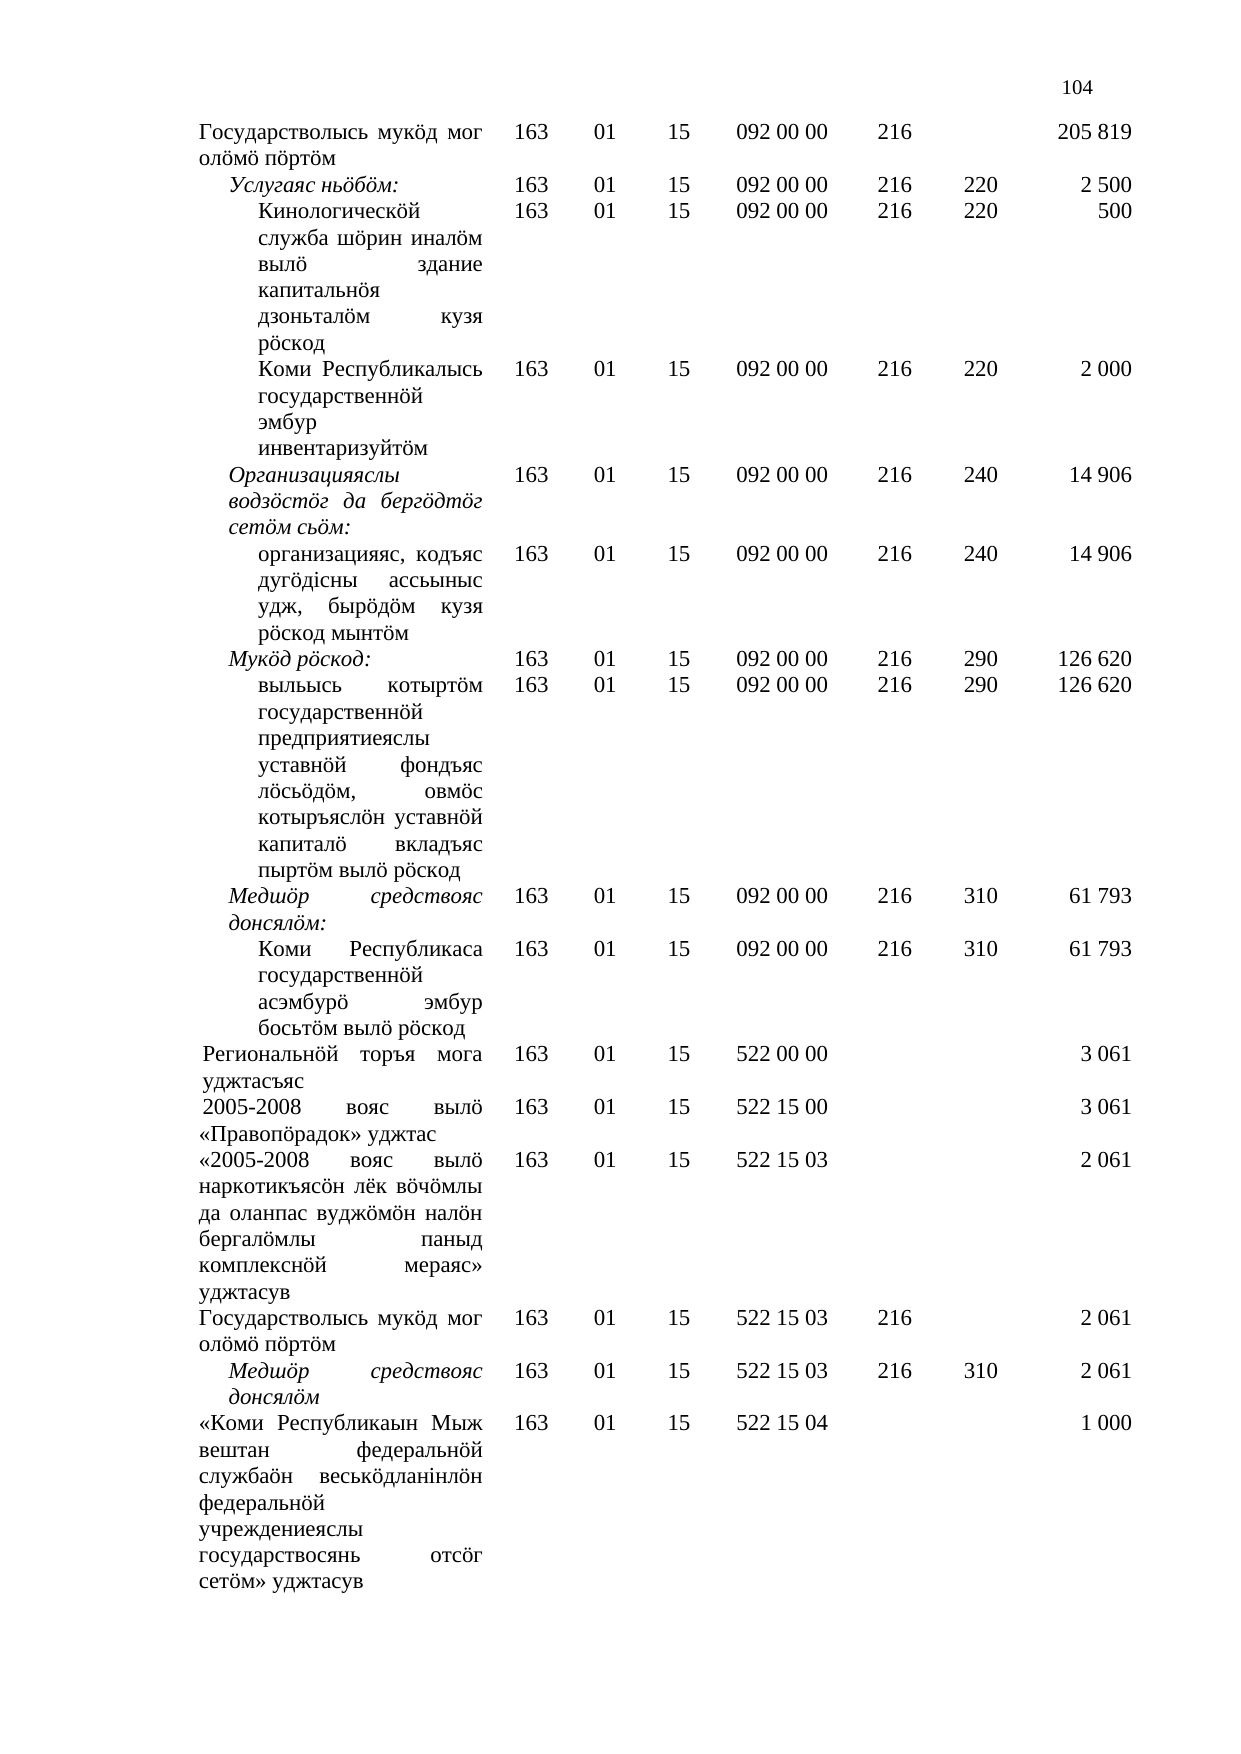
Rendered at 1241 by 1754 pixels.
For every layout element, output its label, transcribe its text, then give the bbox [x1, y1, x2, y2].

table_cell [849, 1041, 941, 1093]
table_cell [1143, 355, 1193, 461]
table_cell 290 [941, 672, 1021, 882]
table_cell [1143, 645, 1193, 672]
table_cell 3 061 [1021, 1041, 1143, 1093]
table_cell Услугаяс ньöбöм: [188, 171, 494, 197]
table_cell 092 00 00 [716, 171, 848, 197]
table_cell 092 00 00 [716, 118, 848, 171]
table_cell 15 [642, 1146, 716, 1304]
table_cell выльысь котыртöм государственнöй предприятиеяслы уставнöй фондъяс лöсьöдöм, овмöс котыръяслöн уставнöй капиталö вкладъяс пыртöм вылö рöскод [188, 672, 494, 882]
table_cell [1143, 171, 1193, 197]
table_cell 500 [1021, 197, 1143, 355]
table_cell Региональнöй торъя мога уджтасъяс [188, 1041, 494, 1093]
table_cell [1143, 118, 1193, 171]
table_cell 2 061 [1021, 1304, 1143, 1357]
table_cell 2 061 [1021, 1357, 1143, 1409]
table_cell Кинологическöй служба шöрин иналöм вылö здание капитальнöя дзоньталöм кузя рöскод [188, 197, 494, 355]
table_cell 15 [642, 1410, 716, 1594]
table_cell Коми Республикаса государственнöй асэмбурö эмбур босьтöм вылö рöскод [188, 935, 494, 1041]
table_cell Медшöр средствояс донсялöм [188, 1357, 494, 1409]
table_cell [1143, 197, 1193, 355]
table_cell [941, 1146, 1021, 1304]
table_cell 01 [568, 1041, 642, 1093]
table_cell 15 [642, 197, 716, 355]
table_cell Коми Республикалысь государственнöй эмбур инвентаризуйтöм [188, 355, 494, 461]
table_cell [1143, 935, 1193, 1041]
table_cell 163 [494, 171, 568, 197]
table_cell 15 [642, 540, 716, 645]
table_cell 01 [568, 171, 642, 197]
table_cell 01 [568, 645, 642, 672]
table_cell 2005-2008 вояс вылö «Правопöрадок» уджтас [188, 1093, 494, 1146]
table_cell 163 [494, 1093, 568, 1146]
table_cell 01 [568, 118, 642, 171]
table_cell [1143, 1304, 1193, 1357]
table_cell Государстволысь мукöд мог олöмö пöртöм [188, 118, 494, 171]
table_cell 216 [849, 118, 941, 171]
table_cell 2 061 [1021, 1146, 1143, 1304]
table_cell 216 [849, 935, 941, 1041]
table_cell Организацияяслы водзöстöг да бергöдтöг сетöм сьöм: [188, 461, 494, 540]
table_cell 216 [849, 461, 941, 540]
table_cell 163 [494, 1304, 568, 1357]
table_cell 216 [849, 645, 941, 672]
table_cell 3 061 [1021, 1093, 1143, 1146]
table_cell [1143, 540, 1193, 645]
table_cell 240 [941, 461, 1021, 540]
table_cell [849, 1410, 941, 1594]
table_cell 163 [494, 197, 568, 355]
table_cell [941, 118, 1021, 171]
table_cell 163 [494, 118, 568, 171]
table_cell 092 00 00 [716, 672, 848, 882]
table_cell 092 00 00 [716, 197, 848, 355]
table_cell 092 00 00 [716, 645, 848, 672]
table_cell 01 [568, 1146, 642, 1304]
table_cell 01 [568, 1093, 642, 1146]
table_cell [1143, 1410, 1193, 1594]
table_cell [941, 1093, 1021, 1146]
table_cell 15 [642, 355, 716, 461]
table_cell [1143, 1357, 1193, 1409]
table_cell 01 [568, 1357, 642, 1409]
table_cell Государстволысь мукöд мог олöмö пöртöм [188, 1304, 494, 1357]
table_cell 01 [568, 1410, 642, 1594]
table_cell 15 [642, 672, 716, 882]
table_cell 092 00 00 [716, 935, 848, 1041]
table_cell [1143, 1146, 1193, 1304]
table_cell 14 906 [1021, 540, 1143, 645]
table_cell 522 15 03 [716, 1357, 848, 1409]
table_cell [941, 1410, 1021, 1594]
table_cell 61 793 [1021, 935, 1143, 1041]
table_cell 163 [494, 1410, 568, 1594]
table_cell [1143, 1041, 1193, 1093]
table_cell «Коми Республикаын Мыж вештан федеральнöй службаöн веськöдланiнлöн федеральнöй учреждениеяслы государствосянь отсöг сетöм» уджтасув [188, 1410, 494, 1594]
table_cell 163 [494, 355, 568, 461]
table_cell 01 [568, 461, 642, 540]
table_cell 216 [849, 540, 941, 645]
table_cell 01 [568, 935, 642, 1041]
table_cell 216 [849, 355, 941, 461]
table_cell 163 [494, 1146, 568, 1304]
table_cell 163 [494, 935, 568, 1041]
table_cell 522 00 00 [716, 1041, 848, 1093]
table_cell 310 [941, 935, 1021, 1041]
table_cell 15 [642, 118, 716, 171]
table_cell [1143, 461, 1193, 540]
table_cell 220 [941, 355, 1021, 461]
table_cell 01 [568, 672, 642, 882]
table_cell 522 15 04 [716, 1410, 848, 1594]
table_cell 205 819 [1021, 118, 1143, 171]
table_cell 522 15 03 [716, 1146, 848, 1304]
table_cell 163 [494, 645, 568, 672]
table_cell «2005-2008 вояс вылö наркотикъясöн лёк вöчöмлы да оланпас вуджöмöн налöн бергалöмлы паныд комплекснöй мераяс» уджтасув [188, 1146, 494, 1304]
table_cell 163 [494, 540, 568, 645]
table_cell 216 [849, 1304, 941, 1357]
table_cell 15 [642, 1304, 716, 1357]
table_cell 310 [941, 883, 1021, 935]
table_cell [941, 1041, 1021, 1093]
table_cell 163 [494, 883, 568, 935]
table_cell 15 [642, 1041, 716, 1093]
table_cell 163 [494, 1041, 568, 1093]
table_cell 216 [849, 672, 941, 882]
table_cell 15 [642, 935, 716, 1041]
table_cell 15 [642, 883, 716, 935]
table_cell 15 [642, 461, 716, 540]
table_cell 310 [941, 1357, 1021, 1409]
table_cell 522 15 03 [716, 1304, 848, 1357]
table_cell 092 00 00 [716, 355, 848, 461]
table_cell 01 [568, 1304, 642, 1357]
table_cell 092 00 00 [716, 883, 848, 935]
table_cell 01 [568, 197, 642, 355]
table_cell 092 00 00 [716, 461, 848, 540]
table_cell 15 [642, 645, 716, 672]
table_cell 01 [568, 355, 642, 461]
table_cell 216 [849, 197, 941, 355]
table_cell [1143, 883, 1193, 935]
table_cell [1143, 672, 1193, 882]
table_cell 15 [642, 1093, 716, 1146]
table_cell 126 620 [1021, 672, 1143, 882]
table_cell 163 [494, 1357, 568, 1409]
table_cell 240 [941, 540, 1021, 645]
table_cell 2 000 [1021, 355, 1143, 461]
table_cell 14 906 [1021, 461, 1143, 540]
table_cell 1 000 [1021, 1410, 1143, 1594]
table_cell 15 [642, 171, 716, 197]
table_cell 15 [642, 1357, 716, 1409]
table_cell 522 15 00 [716, 1093, 848, 1146]
table_cell 61 793 [1021, 883, 1143, 935]
table_cell 163 [494, 672, 568, 882]
table_cell [1143, 1093, 1193, 1146]
table_cell 126 620 [1021, 645, 1143, 672]
table_cell Мукöд рöскод: [188, 645, 494, 672]
table_cell 2 500 [1021, 171, 1143, 197]
table_cell 290 [941, 645, 1021, 672]
table_cell [849, 1146, 941, 1304]
table_cell организацияяс, кодъяс дугöдiсны ассьыныс удж, бырöдöм кузя рöскод мынтöм [188, 540, 494, 645]
table_cell Медшöр средствояс донсялöм: [188, 883, 494, 935]
table_cell 01 [568, 540, 642, 645]
table_cell [941, 1304, 1021, 1357]
table_cell 220 [941, 171, 1021, 197]
table_cell 216 [849, 171, 941, 197]
table_cell 220 [941, 197, 1021, 355]
table_cell 216 [849, 883, 941, 935]
table_cell 216 [849, 1357, 941, 1409]
table_cell [849, 1093, 941, 1146]
table_cell 163 [494, 461, 568, 540]
table_cell 092 00 00 [716, 540, 848, 645]
table_cell 01 [568, 883, 642, 935]
